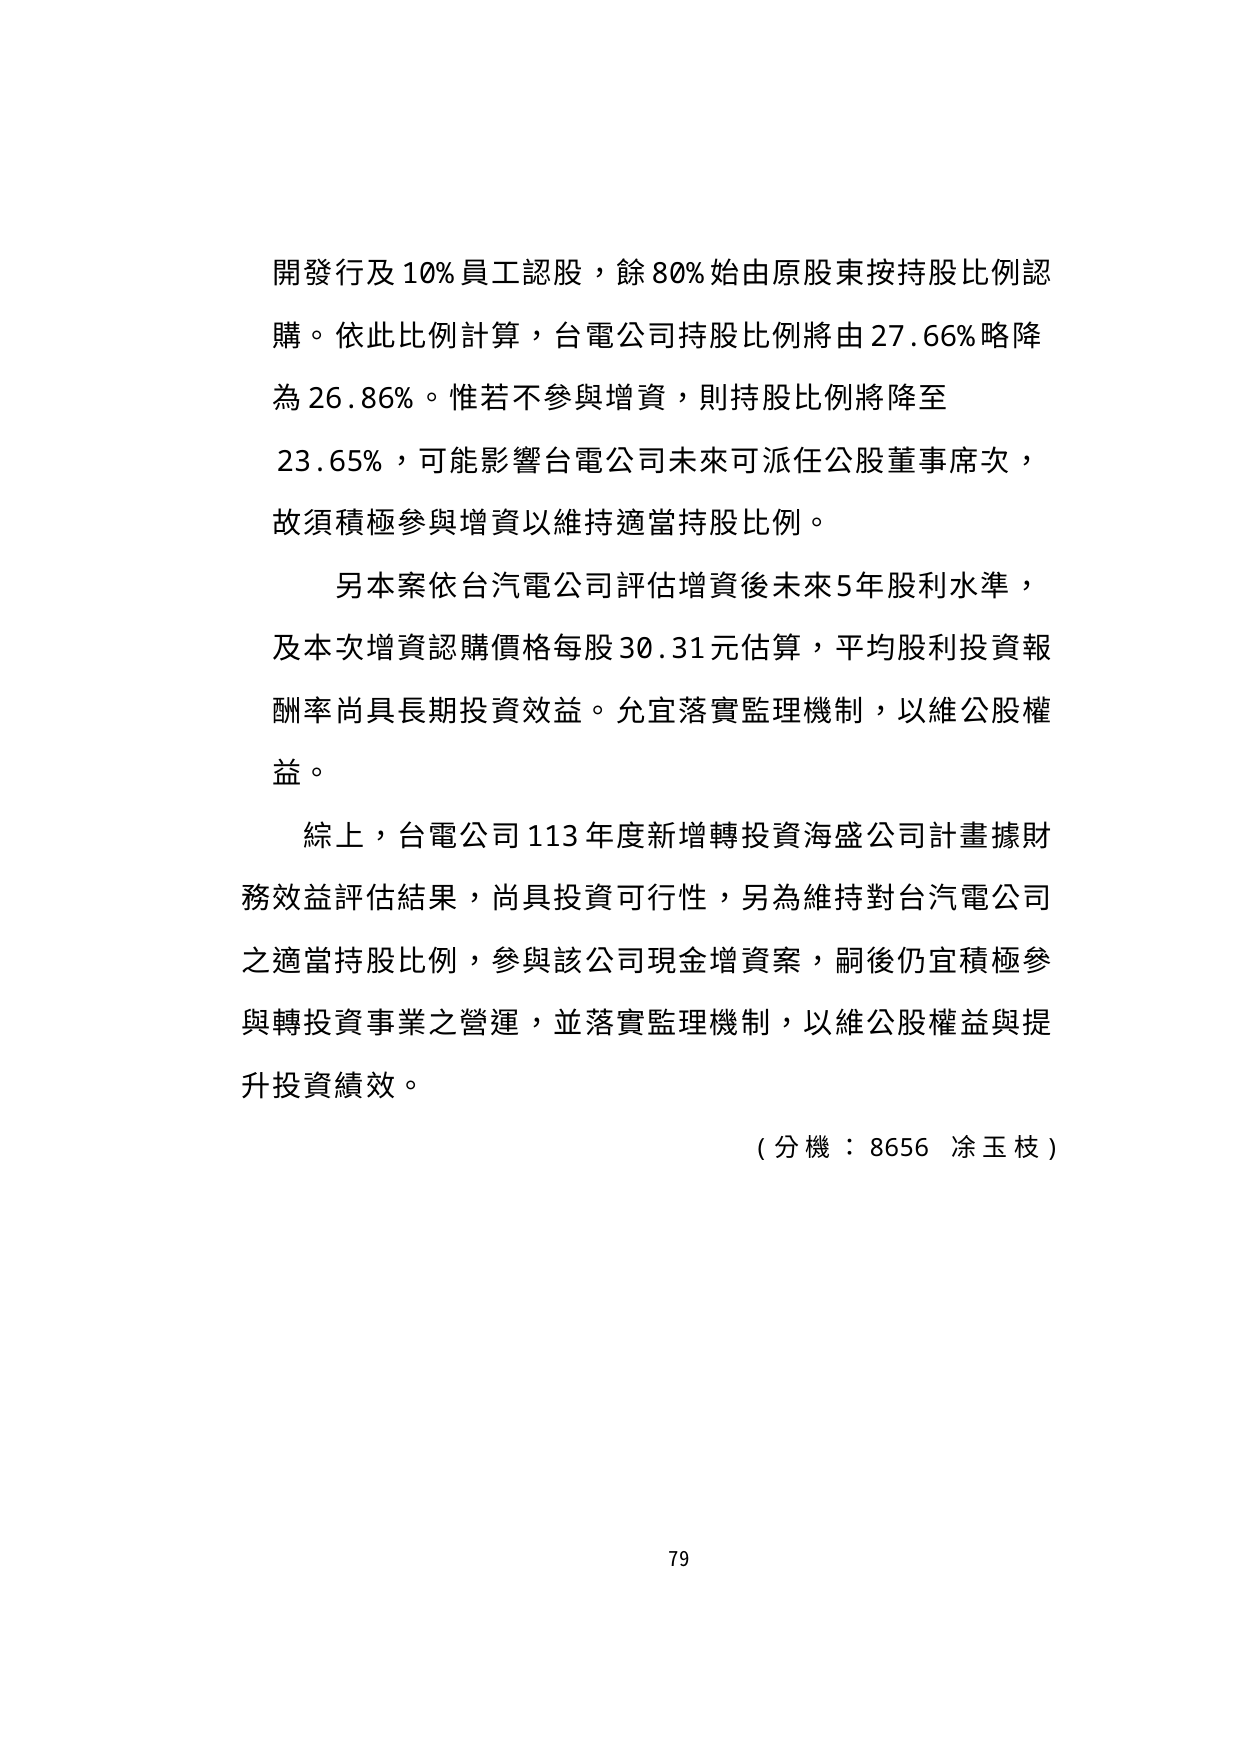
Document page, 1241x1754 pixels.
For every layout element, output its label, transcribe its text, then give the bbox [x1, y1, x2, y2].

text 另本案依台汽電公司評估增資後未來5年股利水準，及本次增資認購價格每股30.31元估算，平均股利投資報酬率尚具長期投資效益。允宜落實監理機制，以維公股權益。 [266, 542, 1063, 792]
text (分機：8656 凃玉枝) [177, 1104, 1063, 1167]
text 開發行及10%員工認股，餘80%始由原股東按持股比例認購。依此比例計算，台電公司持股比例將由27.66%略降為26.86%。惟若不參與增資，則持股比例將降至23.65%，可能影響台電公司未來可派任公股董事席次，故須積極參與增資以維持適當持股比例。 [266, 229, 1063, 542]
text 綜上，台電公司113年度新增轉投資海盛公司計畫據財務效益評估結果，尚具投資可行性，另為維持對台汽電公司之適當持股比例，參與該公司現金增資案，嗣後仍宜積極參與轉投資事業之營運，並落實監理機制，以維公股權益與提升投資績效。 [236, 792, 1063, 1104]
